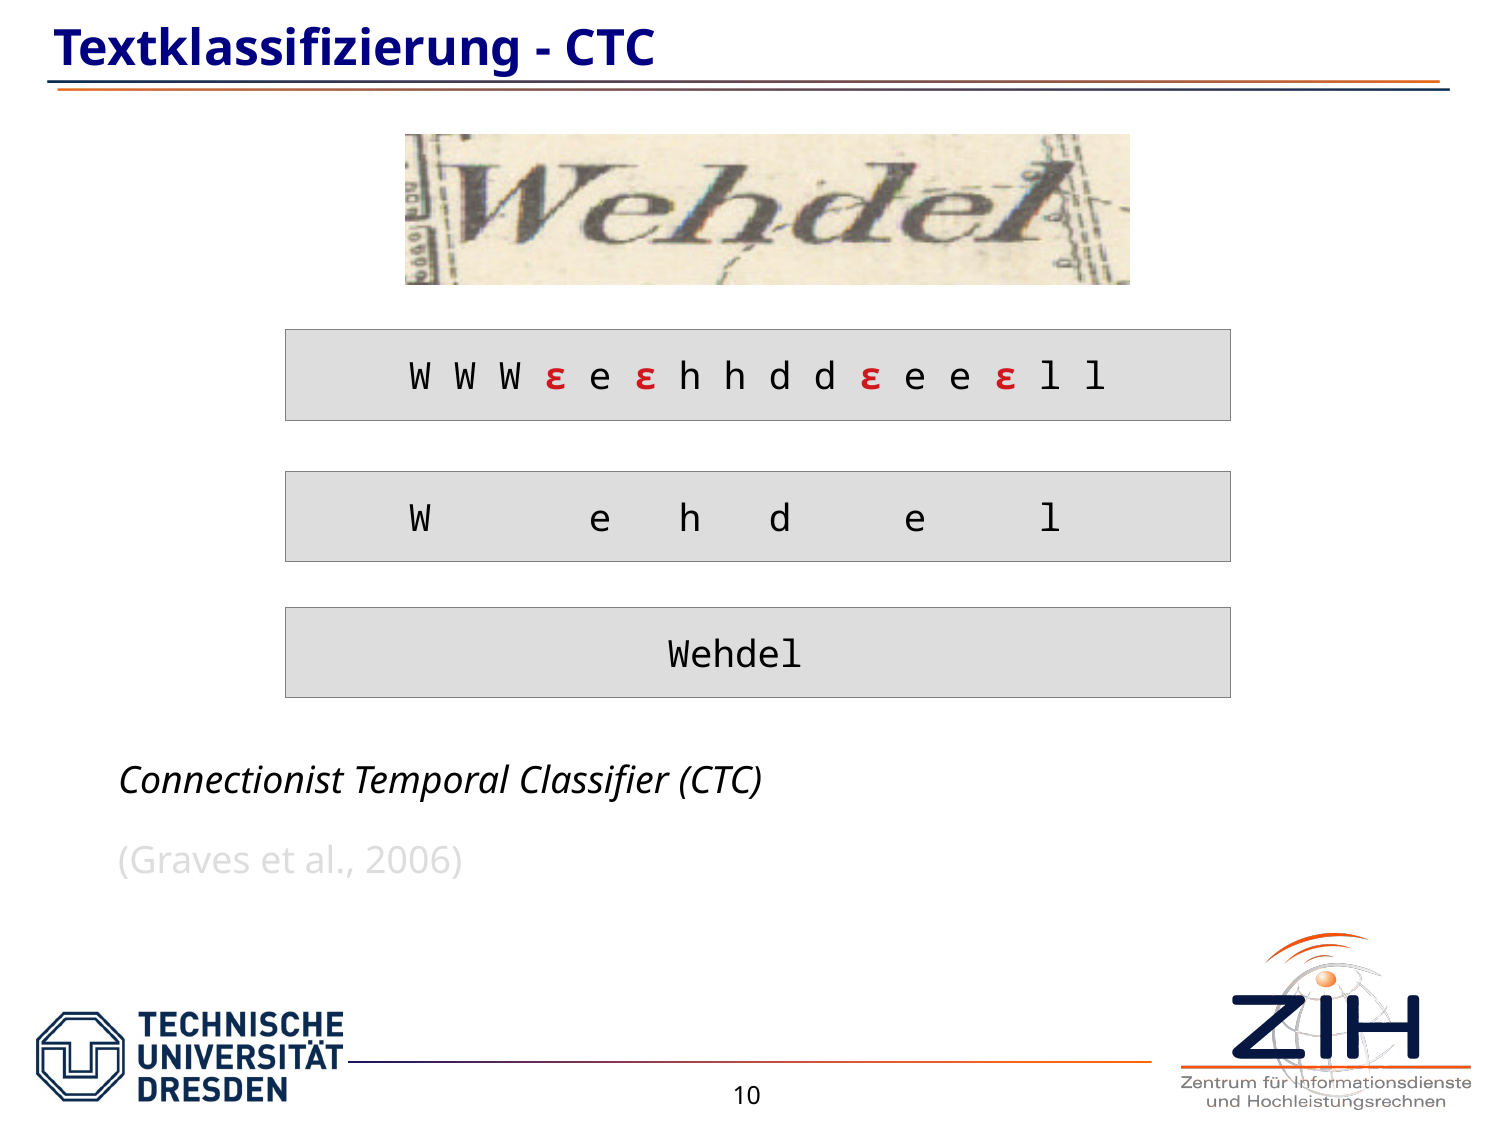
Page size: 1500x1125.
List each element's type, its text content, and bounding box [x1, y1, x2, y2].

picture [47, 80, 1450, 91]
picture [35, 1011, 343, 1102]
text_box Wehdel [285, 607, 1231, 698]
list Connectionist Temporal Classifier (CTC) (Graves et al., 2006) [29, 118, 1418, 886]
picture [1181, 933, 1471, 1110]
text_box W W W ε e ε h h d d ε e e ε l l [285, 329, 1231, 421]
text_box W e h d e l [285, 471, 1231, 562]
title Textklassifizierung - CTC [53, 12, 1453, 81]
picture [405, 134, 1130, 285]
